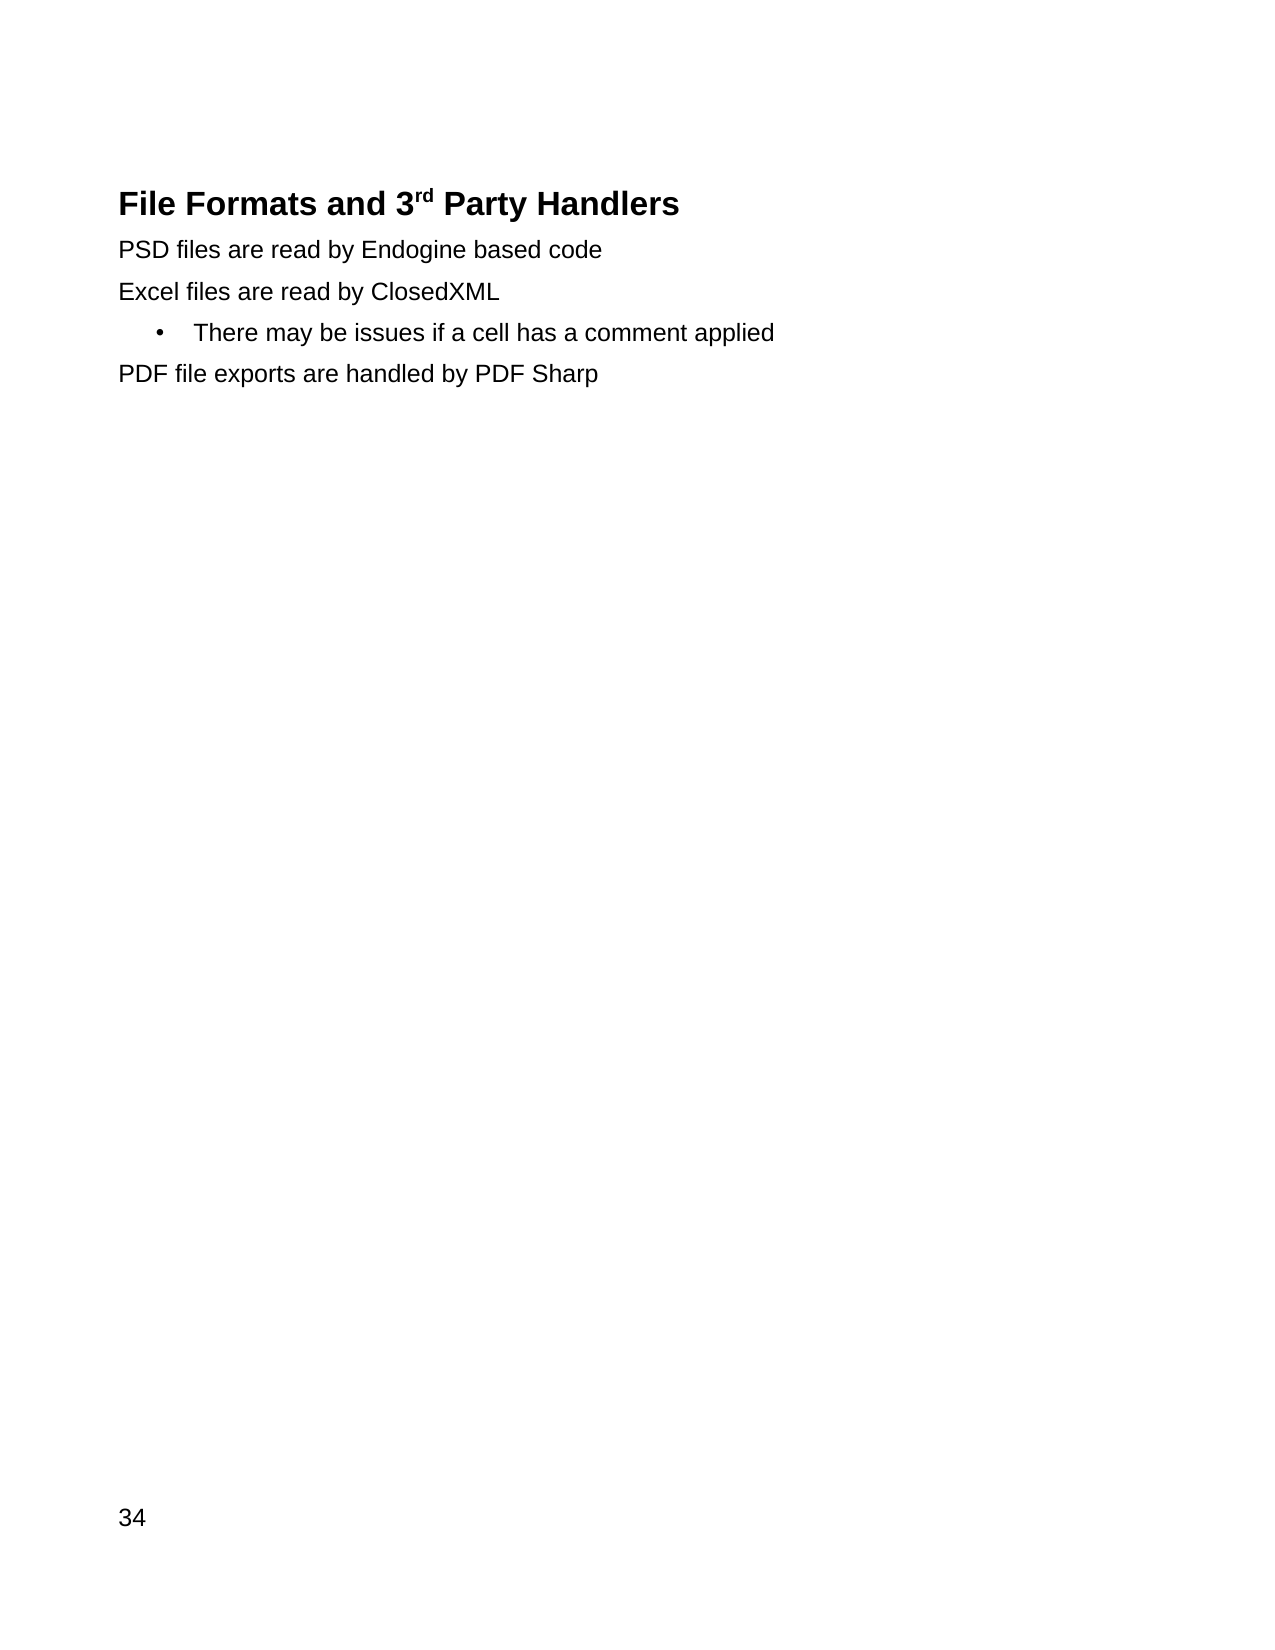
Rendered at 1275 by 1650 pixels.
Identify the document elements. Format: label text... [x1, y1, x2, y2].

text PDF file exports are handled by PDF Sharp [118, 359, 1157, 388]
list There may be issues if a cell has a comment applied [156, 318, 1157, 347]
text PSD files are read by Endogine based code [118, 235, 1157, 264]
text Excel files are read by ClosedXML [118, 276, 1157, 305]
subtitle File Formats and 3rd Party Handlers [118, 184, 1157, 223]
